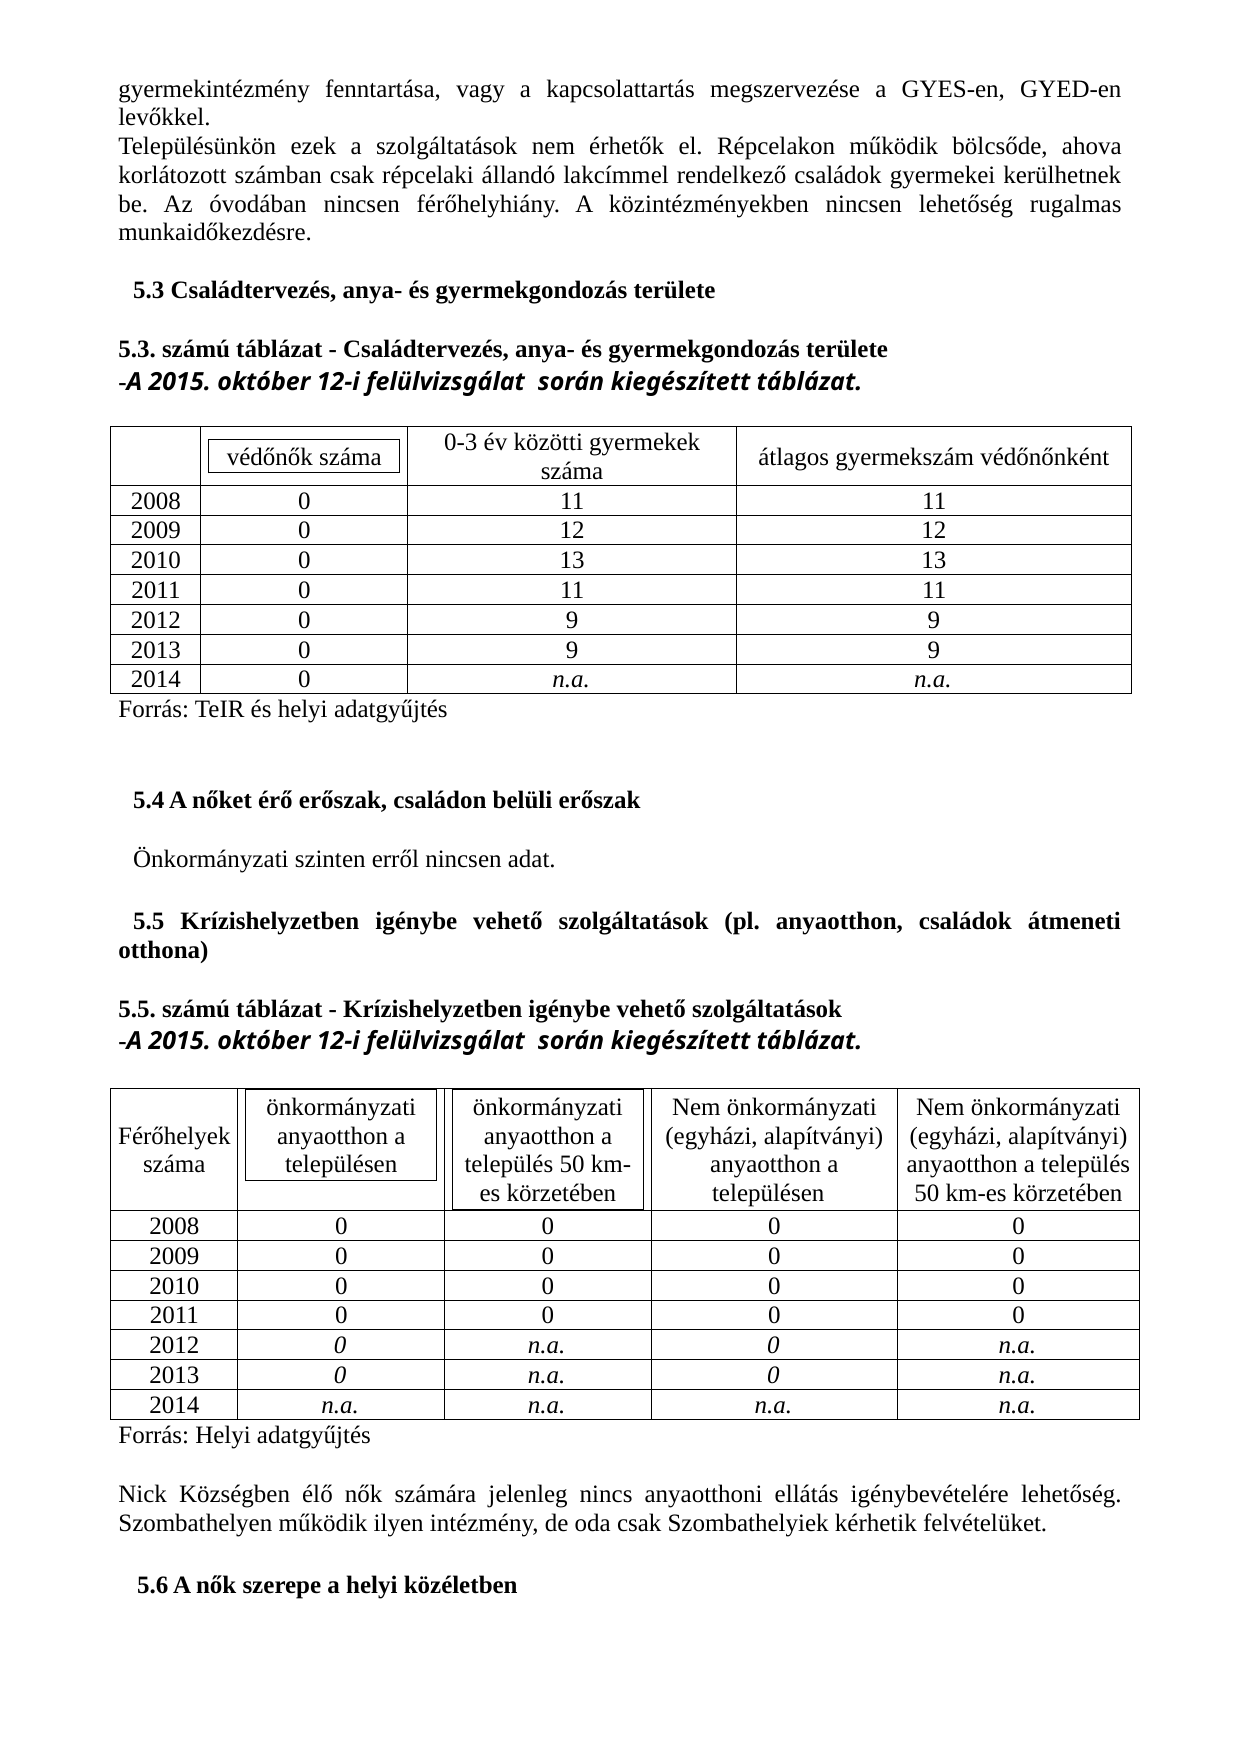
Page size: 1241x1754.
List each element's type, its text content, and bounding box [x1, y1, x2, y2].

table_cell 0 [238, 1330, 444, 1359]
table_cell n.a. [898, 1390, 1139, 1419]
table_cell n.a. [898, 1330, 1139, 1359]
table_cell 0 [652, 1211, 897, 1240]
table_cell 0 [201, 665, 407, 693]
table_header Nem önkormányzati (egyházi, alapítványi) anyaotthon a településen [652, 1089, 897, 1210]
table_cell n.a. [445, 1360, 651, 1389]
table_cell [1140, 1359, 1240, 1389]
table_header 0-3 év közötti gyermekek száma [408, 427, 736, 485]
table_cell [1140, 1270, 1240, 1299]
table_header [111, 427, 200, 485]
table_cell 2008 [111, 486, 200, 514]
table_cell 0 [201, 545, 407, 574]
table_cell 0 [445, 1241, 651, 1270]
table_cell n.a. [652, 1390, 897, 1419]
text -A 2015. október 12-i felülvizsgálat során kiegészített táblázat. [118, 363, 1122, 397]
text Önkormányzati szinten erről nincsen adat. [118, 844, 1122, 873]
table_cell 9 [408, 605, 736, 634]
text Nick Községben élő nők számára jelenleg nincs anyaotthoni ellátás igénybevételére lehetőség. Szombathelyen működik ilyen intézmény, de oda csak Szombathelyiek kérhetik felvételüket. [118, 1479, 1122, 1537]
table_cell 11 [737, 486, 1131, 514]
table_cell 2009 [111, 516, 200, 544]
table_header [1140, 1088, 1240, 1210]
table_cell 2013 [111, 635, 200, 663]
table_cell 0 [898, 1211, 1139, 1240]
table_cell 2010 [111, 545, 200, 574]
table_cell n.a. [408, 665, 736, 693]
table_cell 0 [201, 575, 407, 604]
table_header önkormányzati anyaotthon a település 50 km-es körzetében [453, 1090, 643, 1209]
table_cell [1140, 1210, 1240, 1240]
text gyermekintézmény fenntartása, vagy a kapcsolattartás megszervezése a GYES-en, GYED-en levőkkel. [118, 74, 1122, 131]
table_cell n.a. [898, 1360, 1139, 1389]
table_cell 0 [652, 1301, 897, 1329]
table_cell 13 [408, 545, 736, 574]
table_cell 0 [201, 635, 407, 663]
table_cell 2014 [111, 1390, 237, 1419]
table_cell n.a. [445, 1330, 651, 1359]
table_cell 2012 [111, 605, 200, 634]
table_cell 11 [737, 575, 1131, 604]
table_cell 12 [737, 516, 1131, 544]
text 5.4 A nőket érő erőszak, családon belüli erőszak [118, 785, 1122, 813]
table_cell 0 [898, 1301, 1139, 1329]
table_cell 0 [238, 1271, 444, 1299]
table_cell 0 [238, 1241, 444, 1270]
table_cell 2012 [111, 1330, 237, 1359]
table_cell 2013 [111, 1360, 237, 1389]
table_cell [1140, 1240, 1240, 1270]
table_cell 0 [238, 1301, 444, 1329]
text Településünkön ezek a szolgáltatások nem érhetők el. Répcelakon működik bölcsőde, ahova korlátozott számban csak répcelaki állandó lakcímmel rendelkező családok gyermekei kerülhetnek be. Az óvodában nincsen férőhelyhiány. A közintézményekben nincsen lehetőség rugalmas munkaidőkezdésre. [118, 131, 1122, 246]
table_cell 0 [201, 605, 407, 634]
table_cell [1140, 1329, 1240, 1359]
table_cell 0 [201, 486, 407, 514]
text Forrás: TeIR és helyi adatgyűjtés [118, 694, 1122, 723]
table_cell 0 [652, 1330, 897, 1359]
text 5.5 Krízishelyzetben igénybe vehető szolgáltatások (pl. anyaotthon, családok átmeneti otthona) [118, 906, 1122, 963]
table_cell 0 [652, 1241, 897, 1270]
table_header önkormányzati anyaotthon a településen [238, 1089, 444, 1210]
table_cell 0 [652, 1360, 897, 1389]
table_cell n.a. [737, 665, 1131, 693]
table_cell 0 [238, 1360, 444, 1389]
table_cell [1140, 1300, 1240, 1329]
text -A 2015. október 12-i felülvizsgálat során kiegészített táblázat. [118, 1023, 1122, 1057]
table_cell 9 [408, 635, 736, 663]
table_cell n.a. [238, 1390, 444, 1419]
table_cell 2008 [111, 1211, 237, 1240]
table_cell 2011 [111, 1301, 237, 1329]
table_cell 0 [201, 516, 407, 544]
table_header Férőhelyek száma [111, 1089, 237, 1210]
table_cell 11 [408, 575, 736, 604]
table_cell n.a. [445, 1390, 651, 1419]
table_cell 0 [445, 1271, 651, 1299]
table_cell 11 [408, 486, 736, 514]
table_cell 9 [737, 635, 1131, 663]
table_cell 0 [652, 1271, 897, 1299]
table_header átlagos gyermekszám védőnőnként [737, 427, 1131, 485]
table_cell 0 [445, 1211, 651, 1240]
table_cell [1140, 1389, 1240, 1419]
table_cell 2010 [111, 1271, 237, 1299]
table_cell 0 [238, 1211, 444, 1240]
table_cell 0 [898, 1241, 1139, 1270]
table_cell 0 [898, 1271, 1139, 1299]
text 5.3 Családtervezés, anya- és gyermekgondozás területe [118, 275, 1122, 304]
table_cell 13 [737, 545, 1131, 574]
text 5.6 A nők szerepe a helyi közéletben [118, 1570, 1122, 1598]
table_cell 2014 [111, 665, 200, 693]
table_cell 2011 [111, 575, 200, 604]
text 5.3. számú táblázat - Családtervezés, anya- és gyermekgondozás területe [118, 334, 1122, 363]
text Forrás: Helyi adatgyűjtés [118, 1420, 1122, 1448]
table_header védőnők száma [201, 427, 407, 485]
table_cell 0 [445, 1301, 651, 1329]
table_cell 9 [737, 605, 1131, 634]
text 5.5. számú táblázat - Krízishelyzetben igénybe vehető szolgáltatások [118, 994, 1122, 1023]
table_header Nem önkormányzati (egyházi, alapítványi) anyaotthon a település 50 km-es körzetében [898, 1089, 1139, 1210]
table_cell 12 [408, 516, 736, 544]
table_cell 2009 [111, 1241, 237, 1270]
